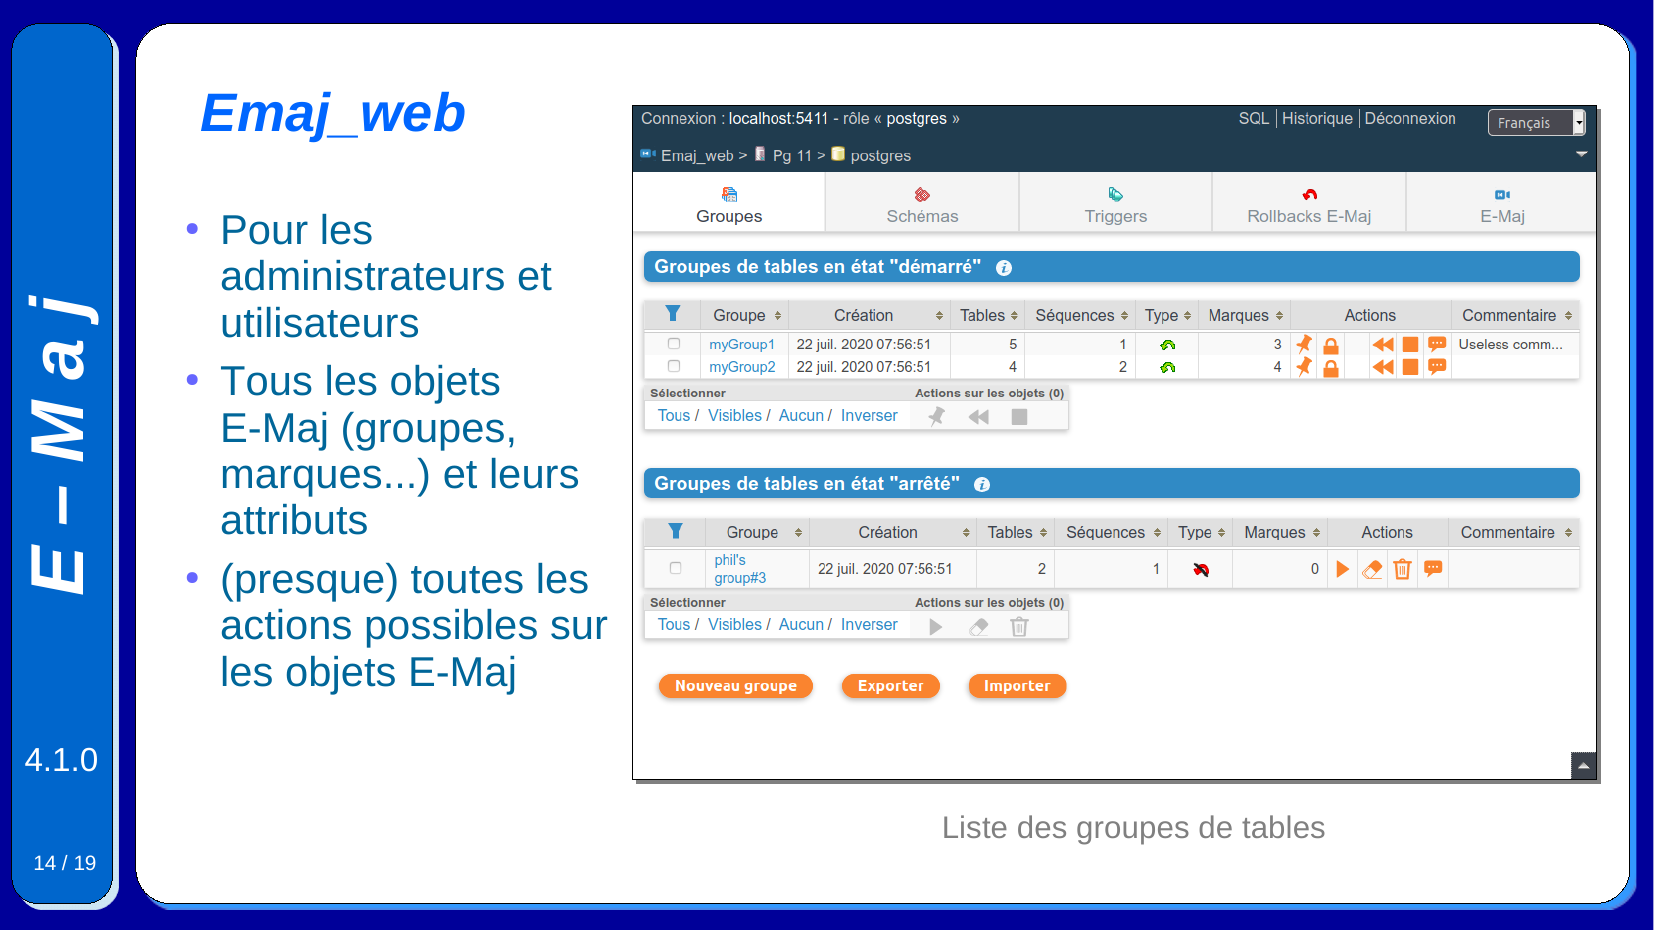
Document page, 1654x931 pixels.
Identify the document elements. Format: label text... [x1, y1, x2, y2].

list Pour les administrateurs et utilisateurs Tous les objets E-Maj (groupes, marques...) et leurs attributs (presque) toutes les actions possibles sur les objets E-Maj [167, 206, 632, 756]
text_box Liste des groupes de tables [927, 803, 1342, 853]
picture [632, 105, 1597, 780]
title Emaj_web [200, 34, 1575, 191]
